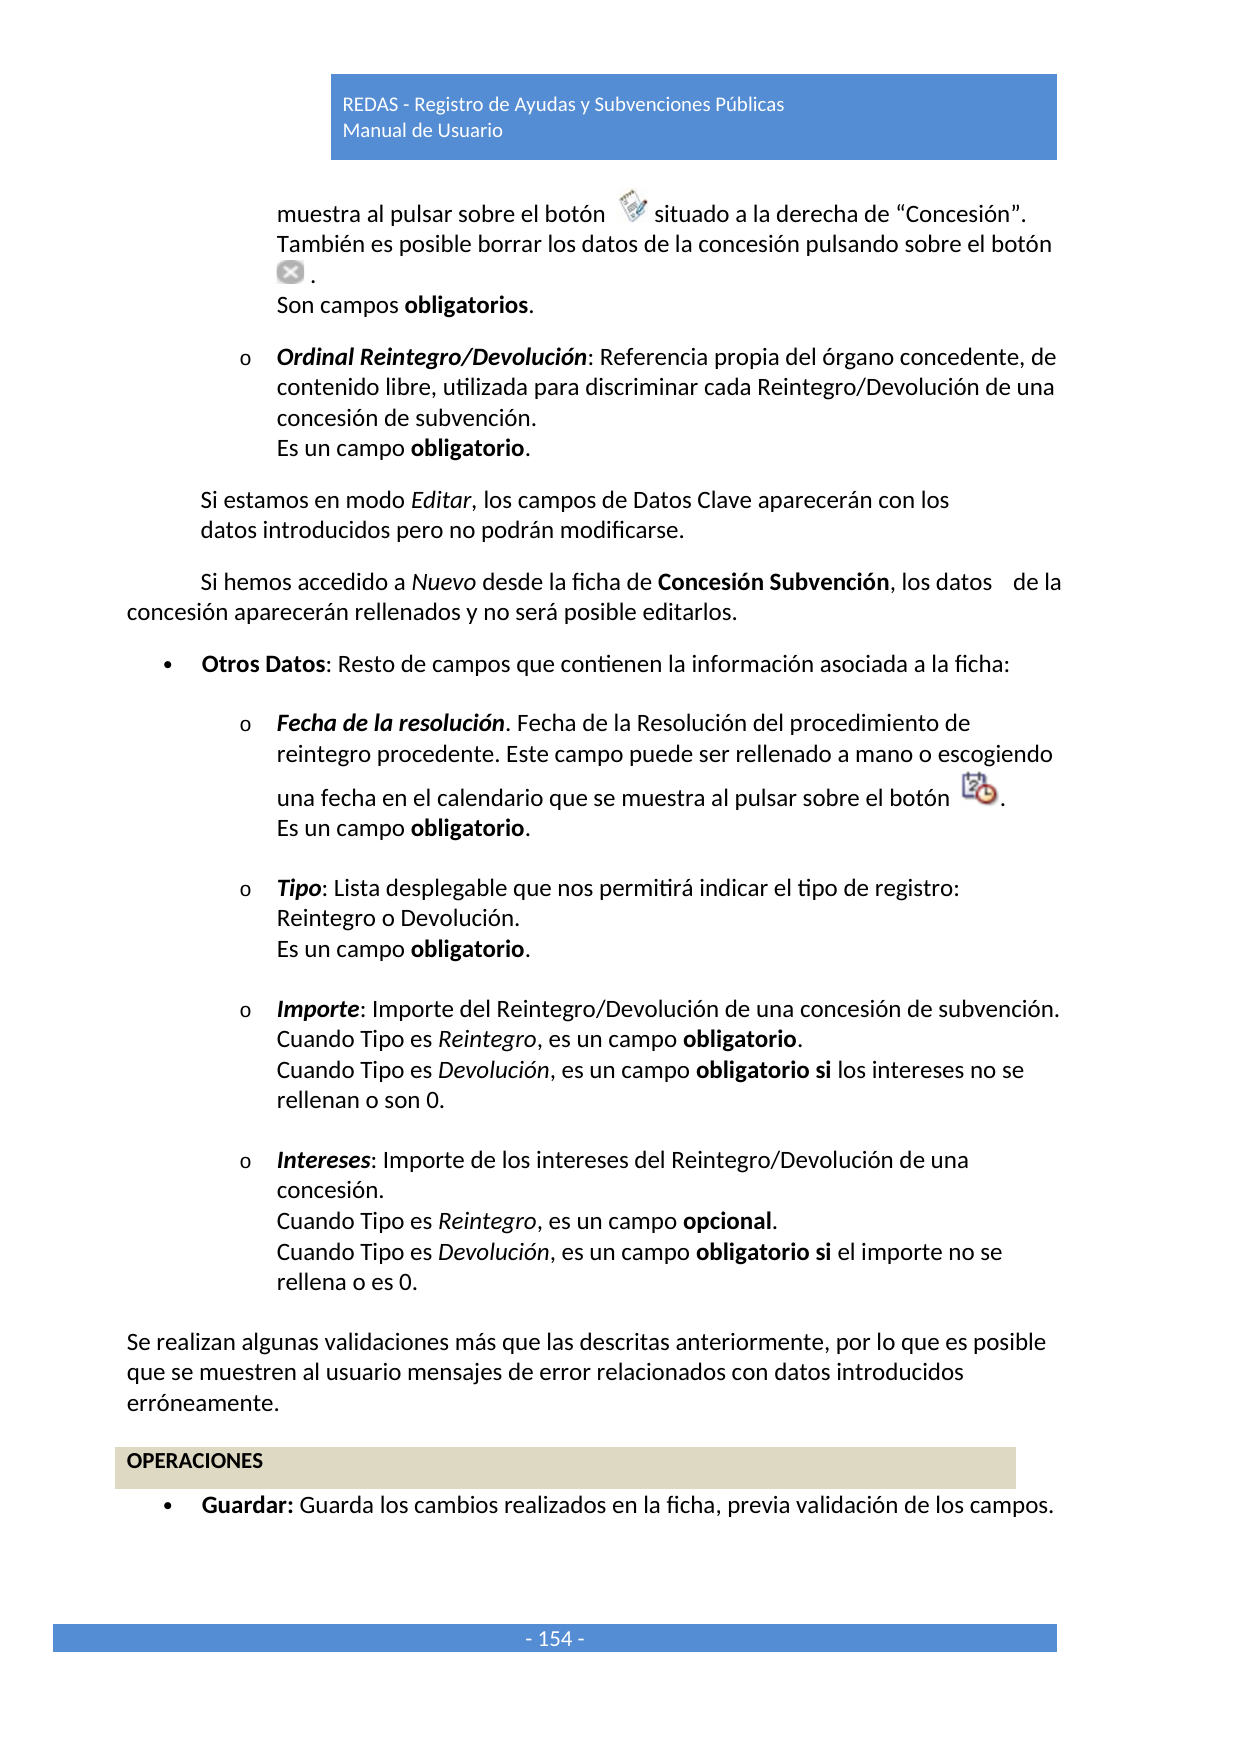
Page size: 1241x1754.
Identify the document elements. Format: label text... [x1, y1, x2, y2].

list Fecha de la resolución. Fecha de la Resolución del procedimiento de reintegro procedente. Este campo puede ser rellenado a mano o escogiendo una fecha en el calendario que se muestra al pulsar sobre el botón . Es un campo obligatorio. [239, 707, 1062, 843]
text Si hemos accedido a Nuevo desde la ficha de Concesión Subvención, los datos de la concesión aparecerán rellenados y no será posible editarlos. [127, 566, 1062, 627]
table_header OPERACIONES [115, 1447, 1016, 1489]
list Otros Datos: Resto de campos que contienen la información asociada a la ficha: [164, 648, 1062, 678]
picture [956, 768, 1000, 807]
text Se realizan algunas validaciones más que las descritas anteriormente, por lo que es posible que se muestren al usuario mensajes de error relacionados con datos introducidos erróneamente. [127, 1326, 1062, 1417]
list Intereses: Importe de los intereses del Reintegro/Devolución de una concesión. Cuando Tipo es Reintegro, es un campo opcional. Cuando Tipo es Devolución, es un campo obligatorio si el importe no se rellena o es 0. [239, 1144, 1062, 1297]
list Guardar: Guarda los cambios realizados en la ficha, previa validación de los campos. [164, 1489, 1062, 1520]
list Tipo: Lista desplegable que nos permitirá indicar el tipo de registro: Reintegro o Devolución. Es un campo obligatorio. [239, 872, 1062, 964]
picture [617, 188, 649, 223]
list Importe: Importe del Reintegro/Devolución de una concesión de subvención. Cuando Tipo es Reintegro, es un campo obligatorio. Cuando Tipo es Devolución, es un campo obligatorio si los intereses no se rellenan o son 0. [239, 993, 1062, 1115]
list Ordinal Reintegro/Devolución: Referencia propia del órgano concedente, de contenido libre, utilizada para discriminar cada Reintegro/Devolución de una concesión de subvención. Es un campo obligatorio. [239, 341, 1062, 463]
list muestra al pulsar sobre el botón situado a la derecha de “Concesión”. También es posible borrar los datos de la concesión pulsando sobre el botón . Son campos obligatorios. [239, 188, 1062, 320]
text Si estamos en modo Editar, los campos de Datos Clave aparecerán con los datos introducidos pero no podrán modificarse. [127, 484, 1062, 545]
picture [276, 260, 305, 284]
